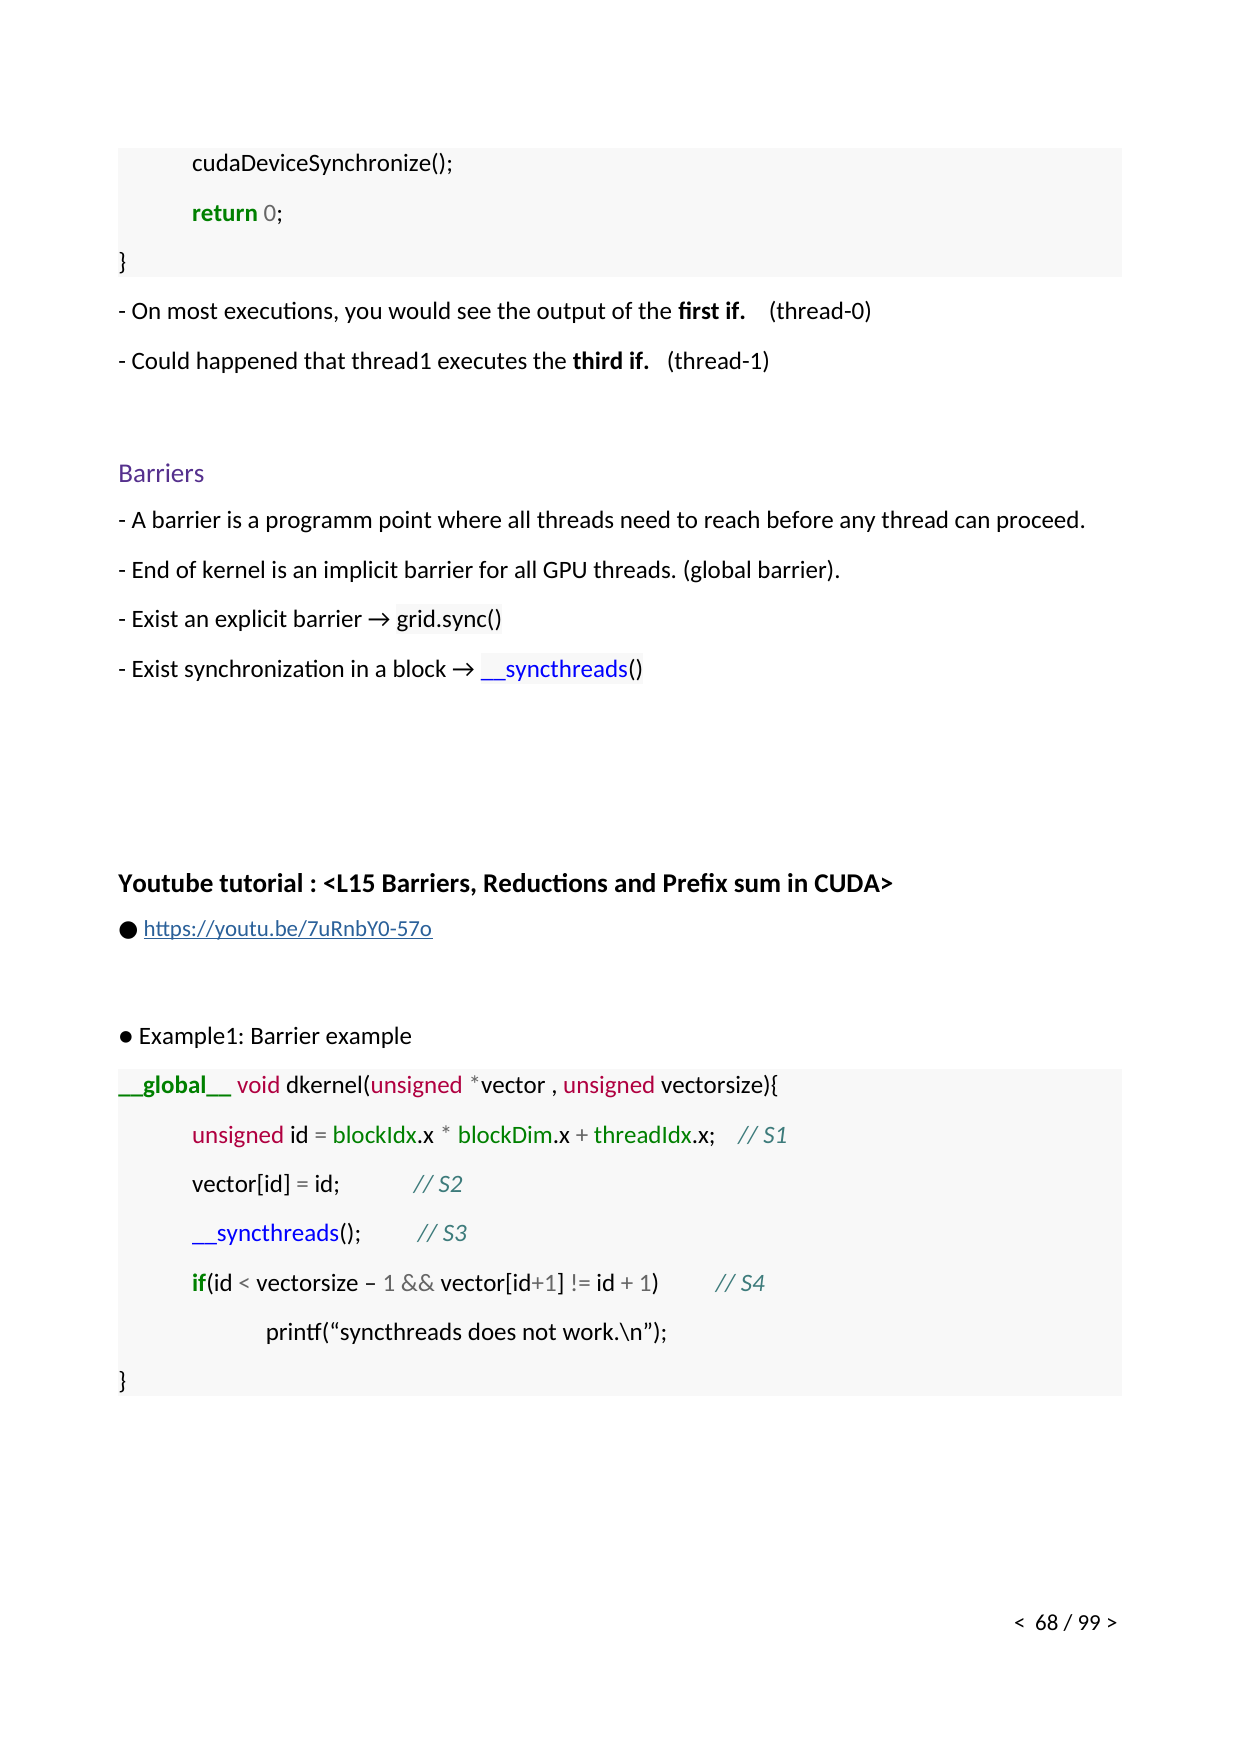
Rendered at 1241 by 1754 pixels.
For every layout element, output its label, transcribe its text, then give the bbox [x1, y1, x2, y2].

text ● https://youtu.be/7uRnbY0-57o [118, 914, 1122, 942]
text - Exist synchronization in a block → __syncthreads() [118, 653, 1122, 684]
text - On most executions, you would see the output of the first if. (thread-0) [118, 295, 1122, 326]
text - A barrier is a programm point where all threads need to reach before any thread can proceed. [118, 504, 1122, 535]
text ● Example1: Barrier example [118, 1020, 1122, 1051]
text } [118, 246, 1122, 277]
text - End of kernel is an implicit barrier for all GPU threads. (global barrier). [118, 554, 1122, 584]
text } [118, 1365, 1122, 1396]
text - Could happened that thread1 executes the third if. (thread-1) [118, 345, 1122, 376]
text vector[id] = id; // S2 [118, 1168, 1122, 1199]
text if(id < vectorsize – 1 && vector[id+1] != id + 1) // S4 [118, 1267, 1122, 1297]
text cudaDeviceSynchronize(); [118, 148, 1122, 178]
subtitle Youtube tutorial : <L15 Barriers, Reductions and Prefix sum in CUDA> [118, 866, 1122, 899]
text printf(“syncthreads does not work.\n”); [118, 1316, 1122, 1346]
text __global__ void dkernel(unsigned *vector , unsigned vectorsize){ [118, 1069, 1122, 1100]
text unsigned id = blockIdx.x * blockDim.x + threadIdx.x; // S1 [118, 1119, 1122, 1149]
text __syncthreads(); // S3 [118, 1217, 1122, 1248]
subtitle Barriers [118, 457, 1122, 490]
text - Exist an explicit barrier → grid.sync() [118, 604, 1122, 634]
text return 0; [118, 197, 1122, 227]
